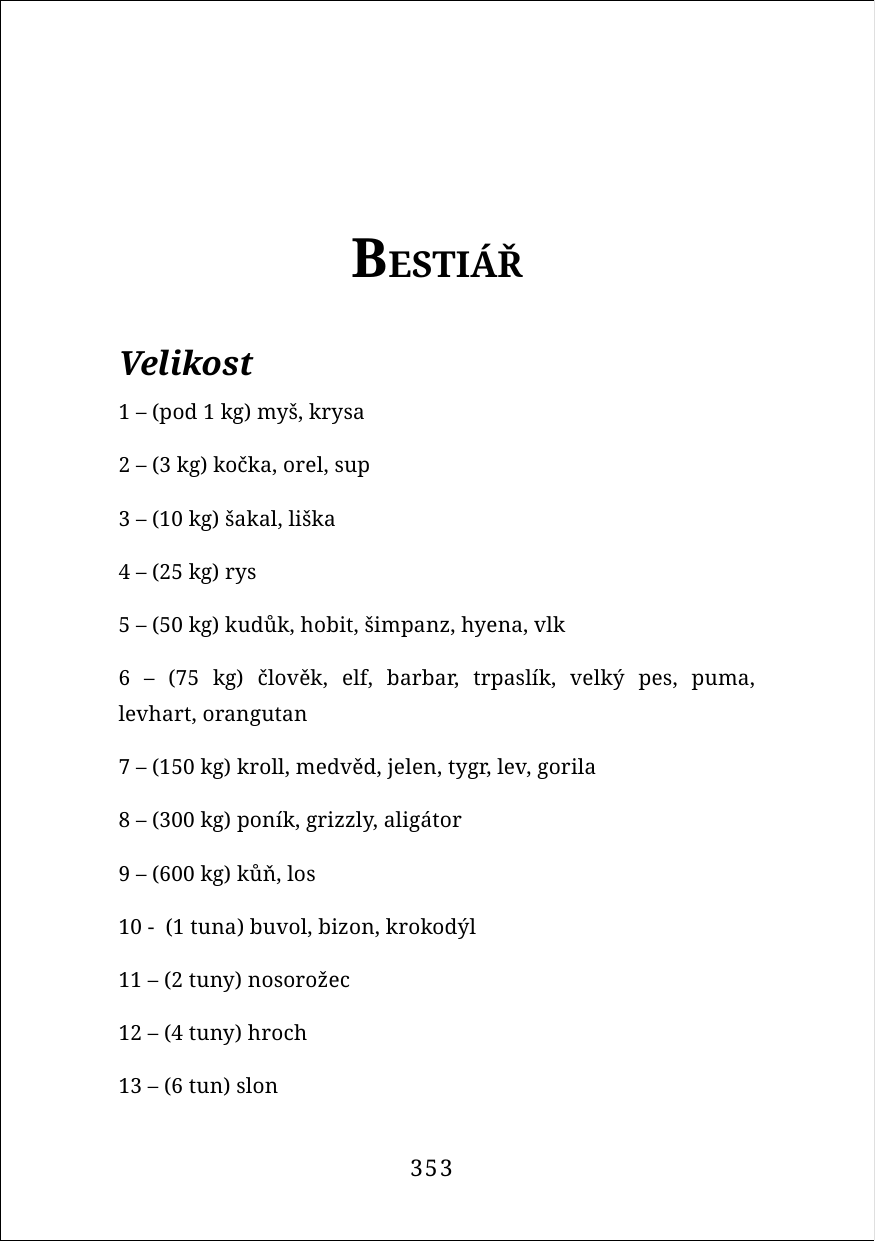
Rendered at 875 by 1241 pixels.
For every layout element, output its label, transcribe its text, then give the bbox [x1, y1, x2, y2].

text 6 – (75 kg) člověk, elf, barbar, trpaslík, velký pes, puma, levhart, orangutan [118, 663, 756, 727]
text 12 – (4 tuny) hroch [118, 1018, 756, 1047]
text 8 – (300 kg) poník, grizzly, aligátor [118, 805, 756, 834]
text 11 – (2 tuny) nosorožec [118, 965, 756, 993]
subtitle Bestiář [118, 219, 756, 293]
text 1 – (pod 1 kg) myš, krysa [118, 397, 756, 426]
text 3 – (10 kg) šakal, liška [118, 504, 756, 532]
text 5 – (50 kg) kudůk, hobit, šimpanz, hyena, vlk [118, 610, 756, 639]
text 13 – (6 tun) slon [118, 1072, 756, 1100]
text 4 – (25 kg) rys [118, 557, 756, 585]
text 9 – (600 kg) kůň, los [118, 859, 756, 887]
text 7 – (150 kg) kroll, medvěd, jelen, tygr, lev, gorila [118, 752, 756, 781]
text 2 – (3 kg) kočka, orel, sup [118, 451, 756, 479]
text 10 - (1 tuna) buvol, bizon, krokodýl [118, 912, 756, 940]
subtitle Velikost [118, 340, 756, 386]
